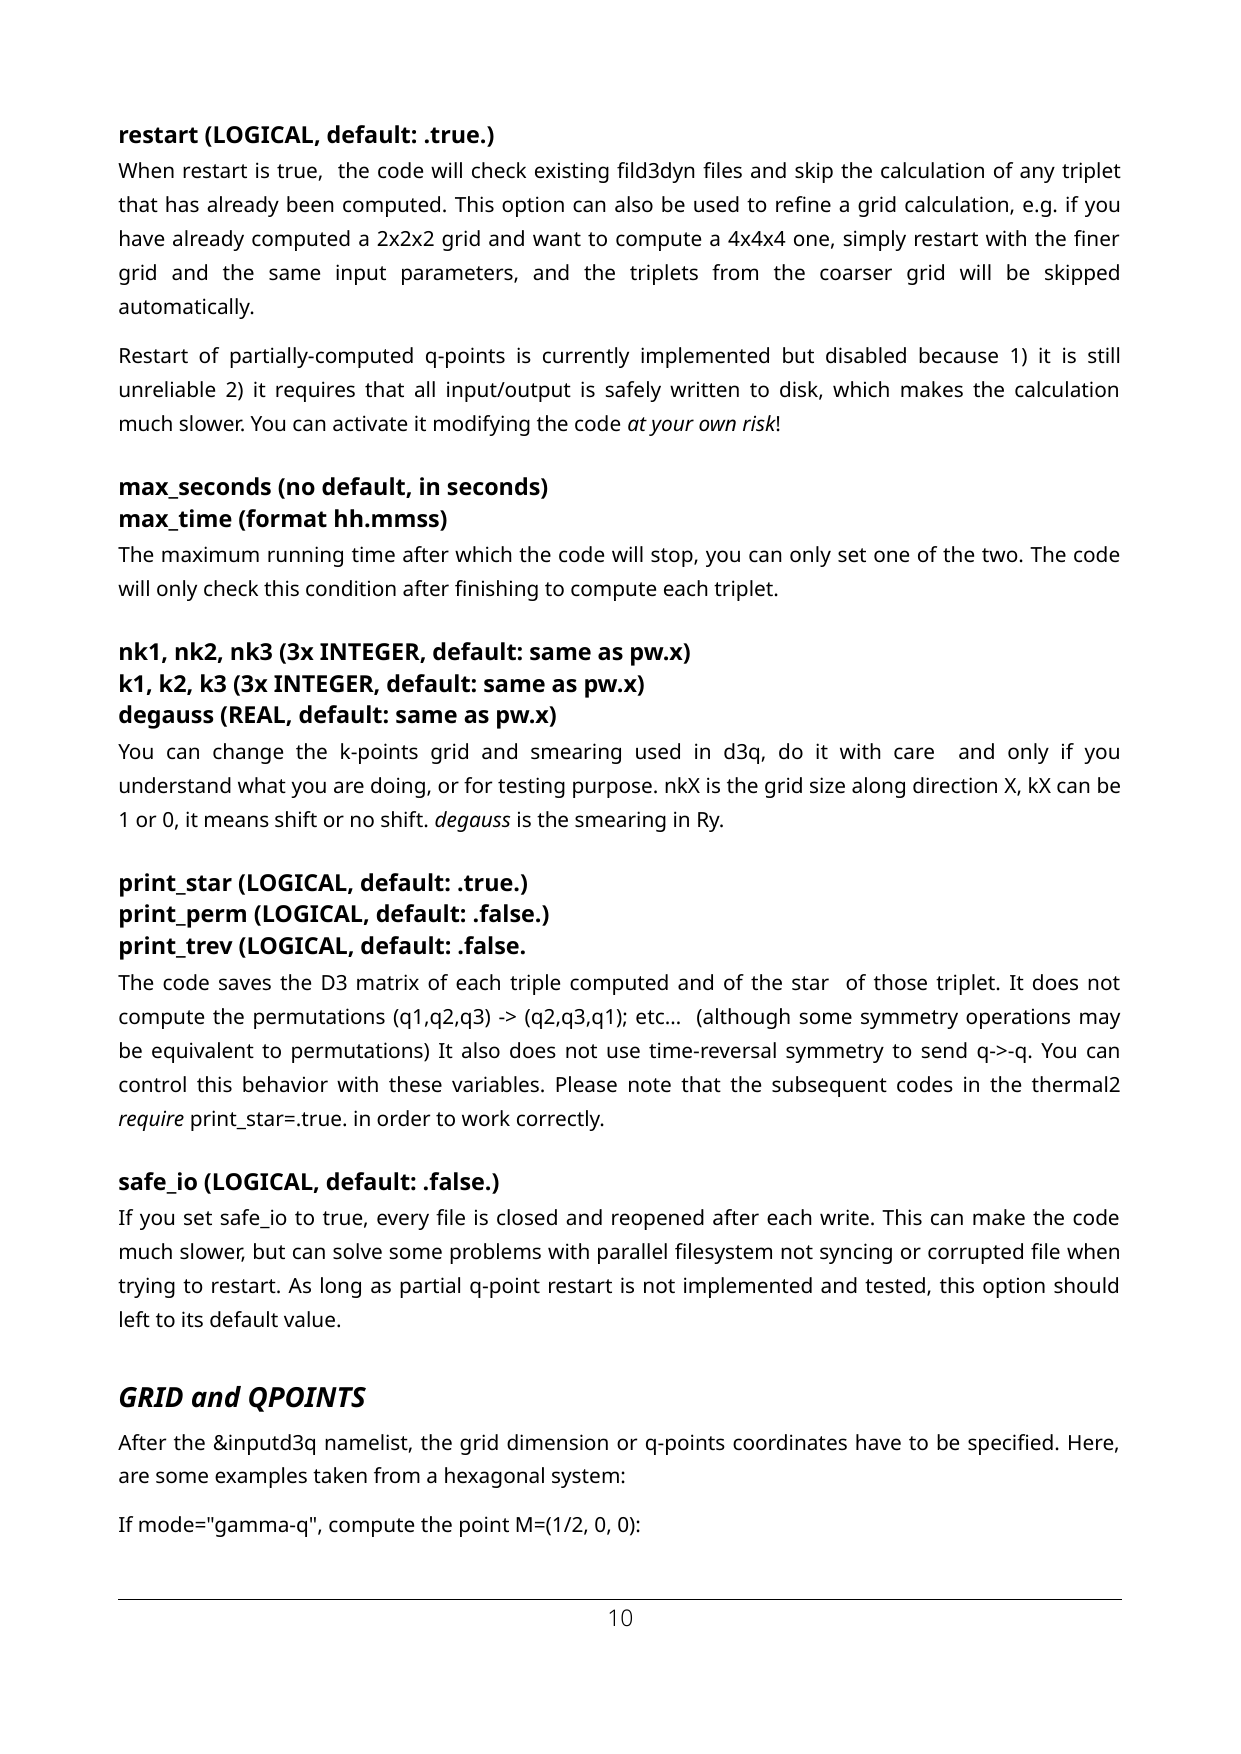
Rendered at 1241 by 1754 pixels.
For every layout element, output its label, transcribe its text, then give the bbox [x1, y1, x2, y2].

subtitle max_seconds (no default, in seconds) max_time (format hh.mmss) [118, 470, 1122, 534]
text You can change the k-points grid and smearing used in d3q, do it with care and only if you understand what you are doing, or for testing purpose. nkX is the grid size along direction X, kX can be 1 or 0, it means shift or no shift. degauss is the smearing in Ry. [118, 737, 1122, 833]
text The code saves the D3 matrix of each triple computed and of the star of those triplet. It does not compute the permutations (q1,q2,q3) -> (q2,q3,q1); etc… (although some symmetry operations may be equivalent to permutations) It also does not use time-reversal symmetry to send q->-q. You can control this behavior with these variables. Please note that the subsequent codes in the thermal2 require print_star=.true. in order to work correctly. [118, 968, 1122, 1132]
subtitle nk1, nk2, nk3 (3x INTEGER, default: same as pw.x) k1, k2, k3 (3x INTEGER, default: same as pw.x) degauss (REAL, default: same as pw.x) [118, 635, 1122, 731]
text If you set safe_io to true, every file is closed and reopened after each write. This can make the code much slower, but can solve some problems with parallel filesystem not syncing or corrupted file when trying to restart. As long as partial q-point restart is not implemented and tested, this option should left to its default value. [118, 1203, 1122, 1334]
text The maximum running time after which the code will stop, you can only set one of the two. The code will only check this condition after finishing to compute each triplet. [118, 540, 1122, 603]
text After the &inputd3q namelist, the grid dimension or q-points coordinates have to be specified. Here, are some examples taken from a hexagonal system: [118, 1428, 1122, 1490]
subtitle safe_io (LOGICAL, default: .false.) [118, 1165, 1122, 1197]
text When restart is true, the code will check existing fild3dyn files and skip the calculation of any triplet that has already been computed. This option can also be used to refine a grid calculation, e.g. if you have already computed a 2x2x2 grid and want to compute a 4x4x4 one, simply restart with the finer grid and the same input parameters, and the triplets from the coarser grid will be skipped automatically. [118, 156, 1122, 321]
text Restart of partially-computed q-points is currently implemented but disabled because 1) it is still unreliable 2) it requires that all input/output is safely written to disk, which makes the calculation much slower. You can activate it modifying the code at your own risk! [118, 341, 1122, 438]
subtitle GRID and QPOINTS [118, 1378, 1122, 1416]
subtitle restart (LOGICAL, default: .true.) [118, 118, 1122, 150]
text If mode="gamma-q", compute the point M=(1/2, 0, 0): [118, 1510, 1122, 1539]
subtitle print_star (LOGICAL, default: .true.) print_perm (LOGICAL, default: .false.) print_trev (LOGICAL, default: .false. [118, 866, 1122, 961]
